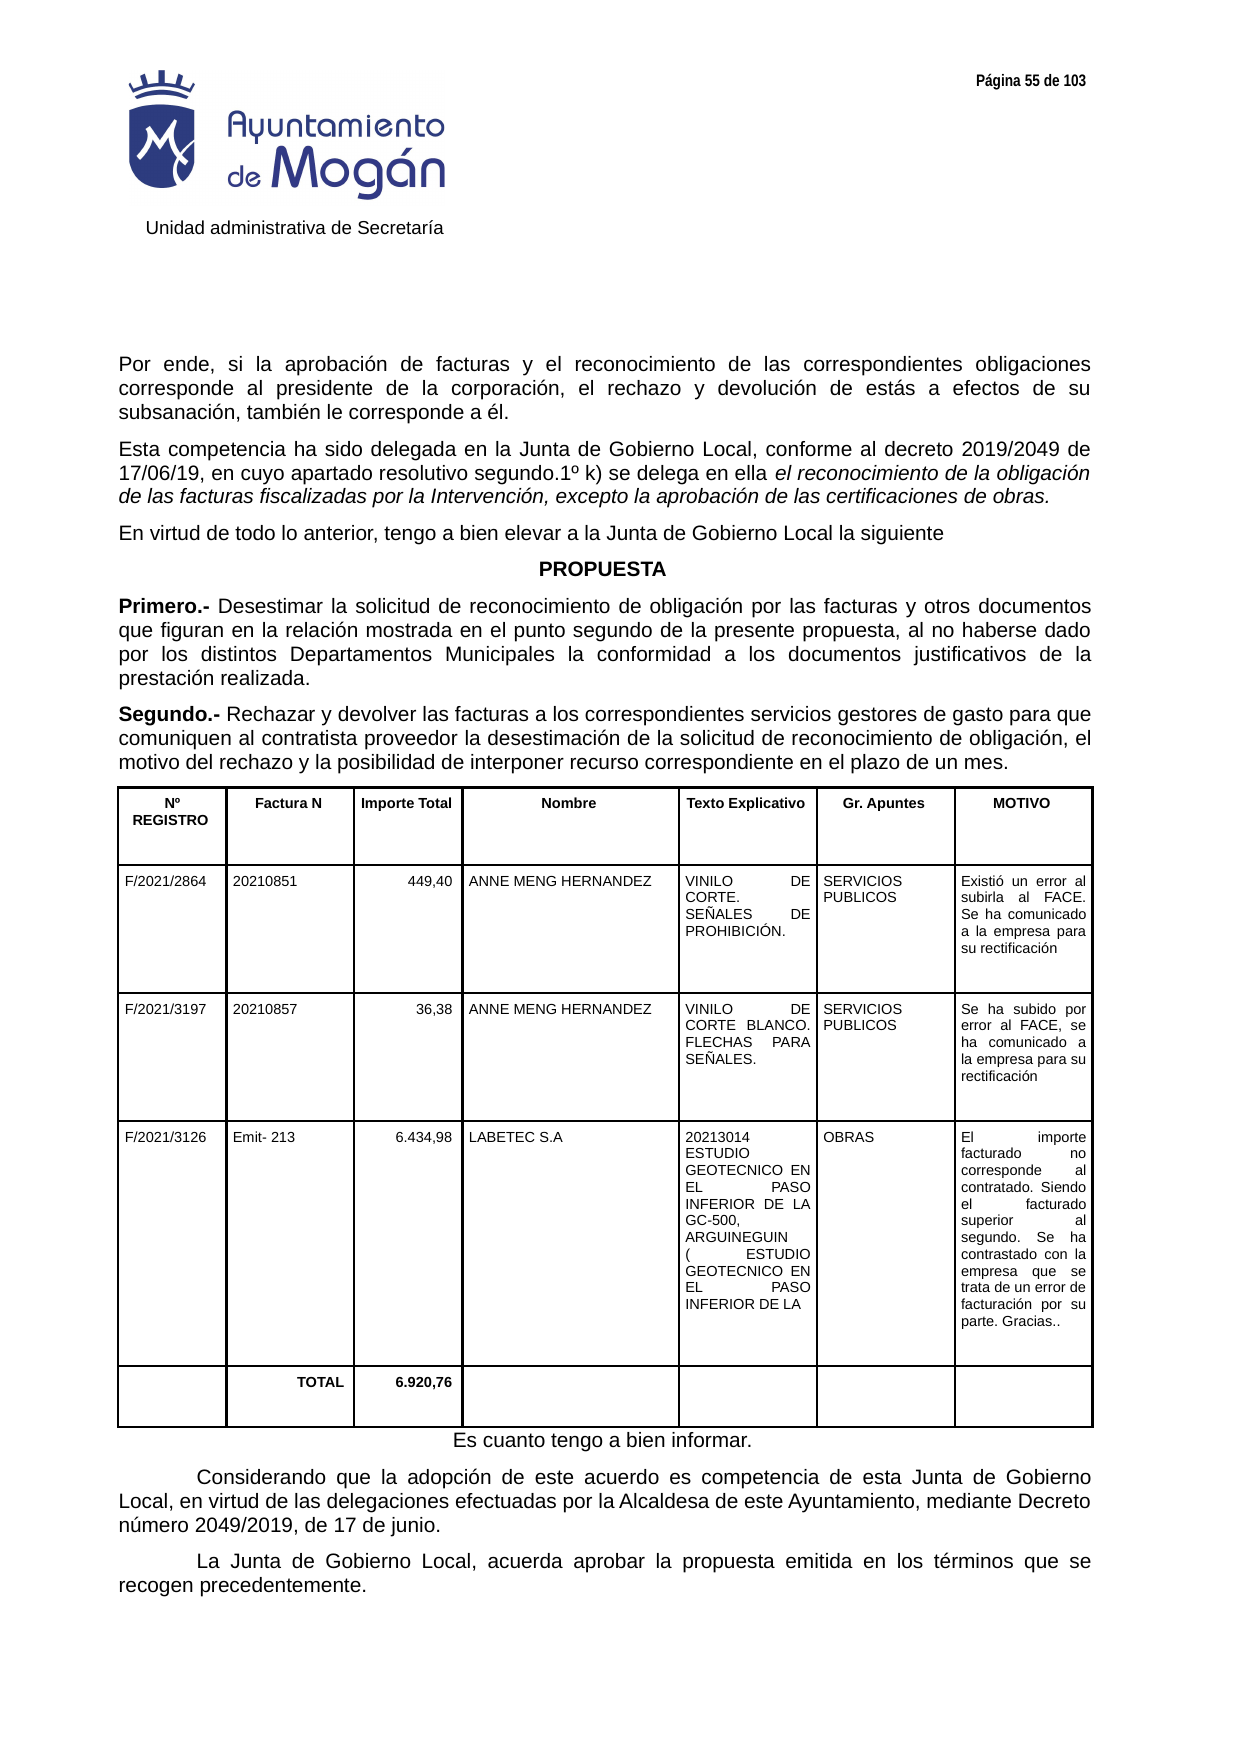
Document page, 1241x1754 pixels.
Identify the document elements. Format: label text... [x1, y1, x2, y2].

table_cell SERVICIOS PUBLICOS [818, 994, 954, 1120]
table_cell F/2021/3197 [119, 994, 225, 1120]
table_header Texto Explicativo [680, 789, 816, 864]
table_header Nº REGISTRO [119, 789, 225, 864]
table_cell LABETEC S.A [464, 1122, 678, 1365]
table_cell 36,38 [355, 994, 461, 1120]
text Segundo.- Rechazar y devolver las facturas a los correspondientes servicios gestores de gasto para que comuniquen al contratista proveedor la desestimación de la solicitud de reconocimiento de obligación, el motivo del rechazo y la posibilidad de interponer recurso correspondiente en el plazo de un mes. [118, 702, 1092, 774]
table_cell [680, 1367, 816, 1426]
text PROPUESTA [118, 557, 1092, 581]
table_cell VINILO DE CORTE BLANCO. FLECHAS PARA SEÑALES. [680, 994, 816, 1120]
table_header Factura N [228, 789, 353, 864]
table_cell SERVICIOS PUBLICOS [818, 866, 954, 992]
table_cell F/2021/2864 [119, 866, 225, 992]
table_cell VINILO DE CORTE. SEÑALES DE PROHIBICIÓN. [680, 866, 816, 992]
table_header Importe Total [355, 789, 461, 864]
table_cell 6.434,98 [355, 1122, 461, 1365]
table_cell Se ha subido por error al FACE, se ha comunicado a la empresa para su rectificación [956, 994, 1091, 1120]
table_cell ANNE MENG HERNANDEZ [464, 866, 678, 992]
table_cell Emit- 213 [228, 1122, 353, 1365]
text Considerando que la adopción de este acuerdo es competencia de esta Junta de Gobierno Local, en virtud de las delegaciones efectuadas por la Alcaldesa de este Ayuntamiento, mediante Decreto número 2049/2019, de 17 de junio. [118, 1464, 1092, 1536]
text En virtud de todo lo anterior, tengo a bien elevar a la Junta de Gobierno Local la siguiente [118, 521, 1092, 545]
picture [128, 70, 445, 206]
table_cell 20210851 [228, 866, 353, 992]
table_cell Existió un error al subirla al FACE. Se ha comunicado a la empresa para su rectificación [956, 866, 1091, 992]
table_cell 20213014 ESTUDIO GEOTECNICO EN EL PASO INFERIOR DE LA GC-500, ARGUINEGUIN ( ESTUDIO GEOTECNICO EN EL PASO INFERIOR DE LA [680, 1122, 816, 1365]
text La Junta de Gobierno Local, acuerda aprobar la propuesta emitida en los términos que se recogen precedentemente. [118, 1549, 1092, 1597]
text Es cuanto tengo a bien informar. [118, 1428, 1092, 1452]
table_cell 20210857 [228, 994, 353, 1120]
table_cell OBRAS [818, 1122, 954, 1365]
table_cell [956, 1367, 1091, 1426]
table_cell El importe facturado no corresponde al contratado. Siendo el facturado superior al segundo. Se ha contrastado con la empresa que se trata de un error de facturación por su parte. Gracias.. [956, 1122, 1091, 1365]
table_cell [818, 1367, 954, 1426]
text Esta competencia ha sido delegada en la Junta de Gobierno Local, conforme al decreto 2019/2049 de 17/06/19, en cuyo apartado resolutivo segundo.1º k) se delega en ella el reconocimiento de la obligación de las facturas fiscalizadas por la Intervención, excepto la aprobación de las certificaciones de obras. [118, 436, 1092, 508]
table_cell TOTAL [228, 1367, 353, 1426]
table_header Gr. Apuntes [818, 789, 954, 864]
table_cell 6.920,76 [355, 1367, 461, 1426]
table_cell 449,40 [355, 866, 461, 992]
table_cell [464, 1367, 678, 1426]
table_cell [119, 1367, 225, 1426]
table_header Nombre [464, 789, 678, 864]
table_cell F/2021/3126 [119, 1122, 225, 1365]
table_cell ANNE MENG HERNANDEZ [464, 994, 678, 1120]
table_header MOTIVO [956, 789, 1091, 864]
text Primero.- Desestimar la solicitud de reconocimiento de obligación por las facturas y otros documentos que figuran en la relación mostrada en el punto segundo de la presente propuesta, al no haberse dado por los distintos Departamentos Municipales la conformidad a los documentos justificativos de la prestación realizada. [118, 594, 1092, 689]
text Por ende, si la aprobación de facturas y el reconocimiento de las correspondientes obligaciones corresponde al presidente de la corporación, el rechazo y devolución de estás a efectos de su subsanación, también le corresponde a él. [118, 352, 1092, 424]
